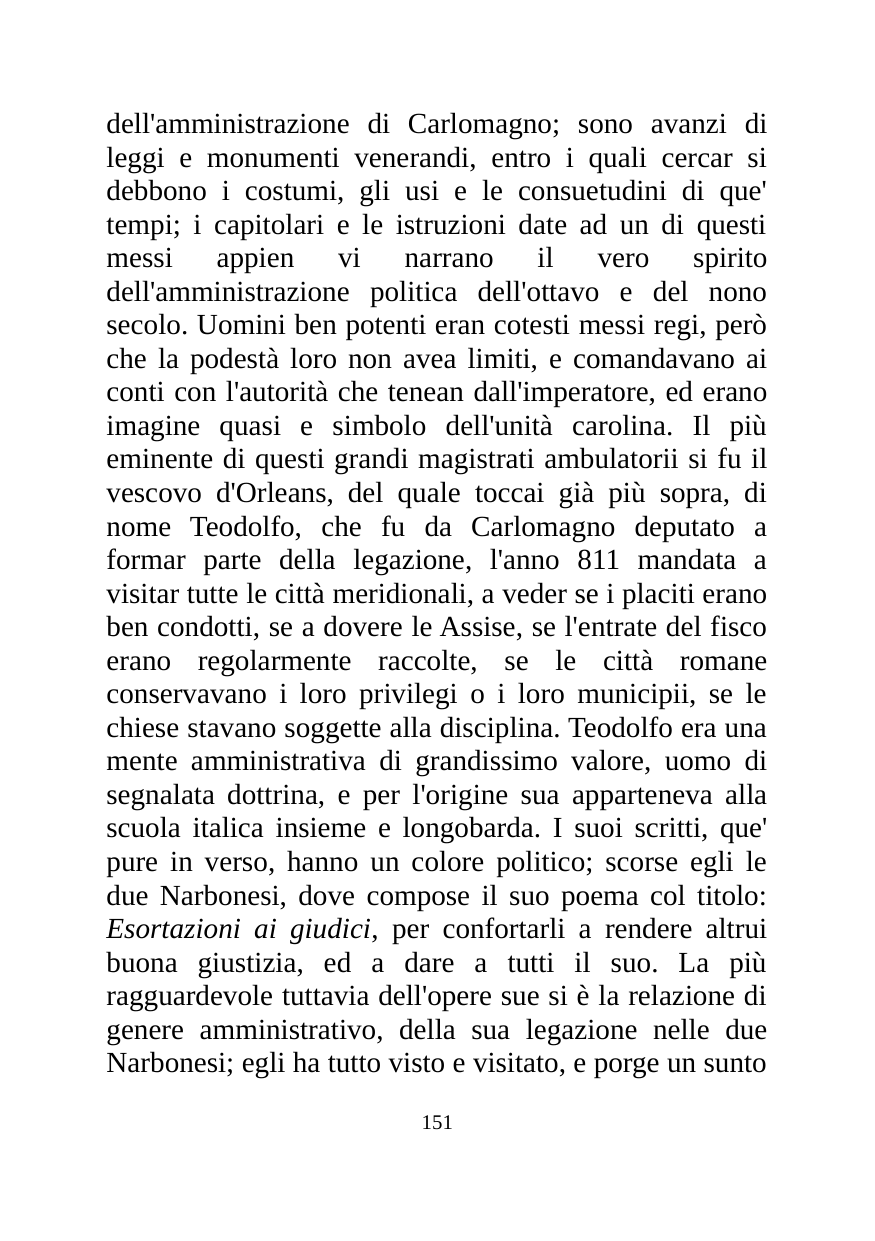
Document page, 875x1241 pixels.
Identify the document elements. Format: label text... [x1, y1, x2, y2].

text dell'amministrazione di Carlomagno; sono avanzi di leggi e monumenti venerandi, entro i quali cercar si debbono i costumi, gli usi e le consuetudini di que' tempi; i capitolari e le istruzioni date ad un di questi messi appien vi narrano il vero spirito dell'amministrazione politica dell'ottavo e del nono secolo. Uomini ben potenti eran cotesti messi regi, però che la podestà loro non avea limiti, e comandavano ai conti con l'autorità che tenean dall'imperatore, ed erano imagine quasi e simbolo dell'unità carolina. Il più eminente di questi grandi magistrati ambulatorii si fu il vescovo d'Orleans, del quale toccai già più sopra, di nome Teodolfo, che fu da Carlomagno deputato a formar parte della legazione, l'anno 811 mandata a visitar tutte le città meridionali, a veder se i placiti erano ben condotti, se a dovere le Assise, se l'entrate del fisco erano regolarmente raccolte, se le città romane conservavano i loro privilegi o i loro municipii, se le chiese stavano soggette alla disciplina. Teodolfo era una mente amministrativa di grandissimo valore, uomo di segnalata dottrina, e per l'origine sua apparteneva alla scuola italica insieme e longobarda. I suoi scritti, que' pure in verso, hanno un colore politico; scorse egli le due Narbonesi, dove compose il suo poema col titolo: Esortazioni ai giudici, per confortarli a rendere altrui buona giustizia, ed a dare a tutti il suo. La più ragguardevole tuttavia dell'opere sue si è la relazione di genere amministrativo, della sua legazione nelle due Narbonesi; egli ha tutto visto e visitato, e porge un sunto [106, 106, 768, 1079]
